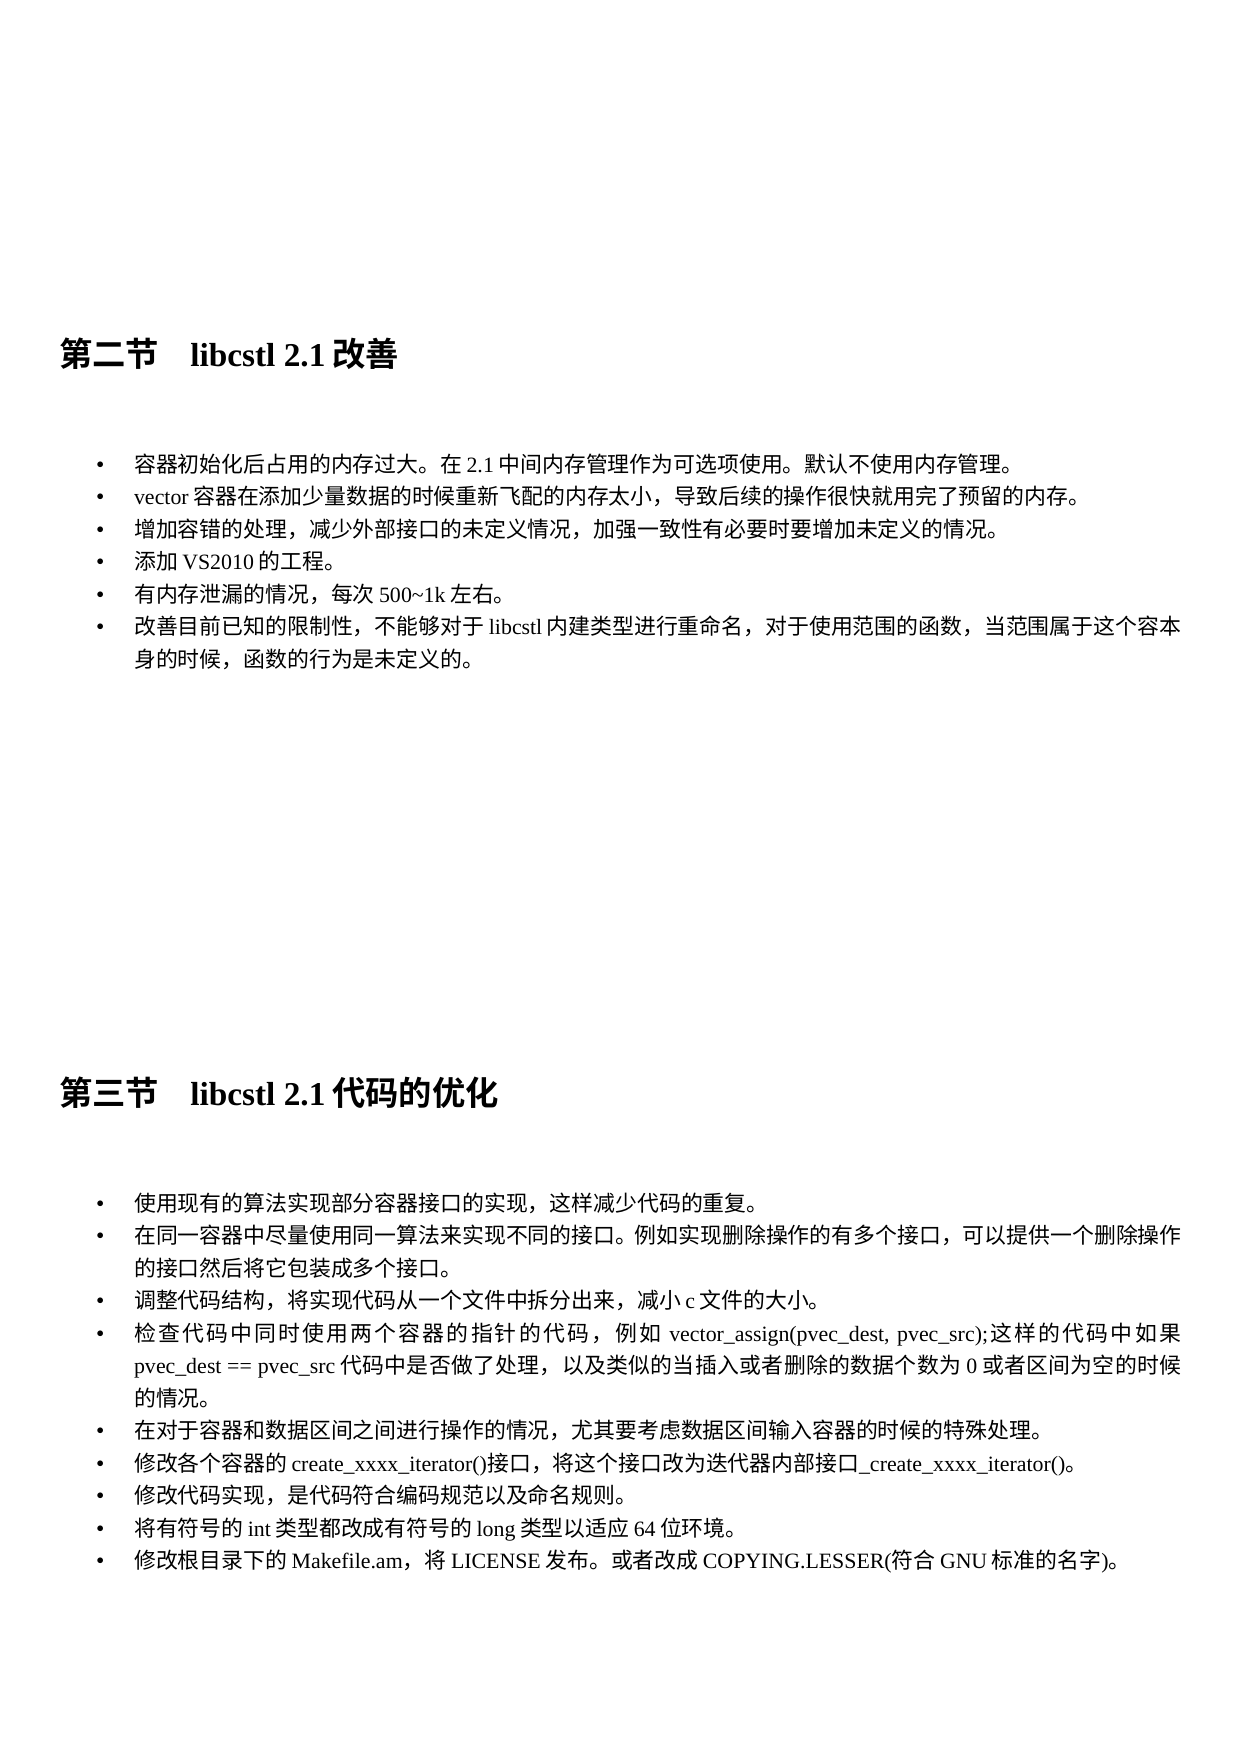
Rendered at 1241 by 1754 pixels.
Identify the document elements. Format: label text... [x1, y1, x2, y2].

list 改善目前已知的限制性，不能够对于libcstl内建类型进行重命名，对于使用范围的函数，当范围属于这个容本身的时候，函数的行为是未定义的。 [96, 609, 1181, 674]
list 在同一容器中尽量使用同一算法来实现不同的接口。例如实现删除操作的有多个接口，可以提供一个删除操作的接口然后将它包装成多个接口。 [96, 1218, 1181, 1283]
list 检查代码中同时使用两个容器的指针的代码，例如vector_assign(pvec_dest, pvec_src);这样的代码中如果pvec_dest == pvec_src代码中是否做了处理，以及类似的当插入或者删除的数据个数为0或者区间为空的时候的情况。 [96, 1315, 1181, 1413]
list 在对于容器和数据区间之间进行操作的情况，尤其要考虑数据区间输入容器的时候的特殊处理。 [96, 1413, 1181, 1445]
list 容器初始化后占用的内存过大。在2.1中间内存管理作为可选项使用。默认不使用内存管理。 [96, 446, 1181, 479]
subtitle libcstl 2.1改善 [59, 319, 1181, 384]
list 修改根目录下的Makefile.am，将LICENSE发布。或者改成COPYING.LESSER(符合GNU标准的名字)。 [96, 1543, 1181, 1575]
list 调整代码结构，将实现代码从一个文件中拆分出来，减小c文件的大小。 [96, 1283, 1181, 1315]
subtitle libcstl 2.1代码的优化 [59, 1058, 1181, 1123]
list 添加VS2010的工程。 [96, 544, 1181, 576]
list 修改代码实现，是代码符合编码规范以及命名规则。 [96, 1478, 1181, 1510]
list 将有符号的int类型都改成有符号的long类型以适应64位环境。 [96, 1510, 1181, 1543]
list 使用现有的算法实现部分容器接口的实现，这样减少代码的重复。 [96, 1185, 1181, 1218]
list 增加容错的处理，减少外部接口的未定义情况，加强一致性有必要时要增加未定义的情况。 [96, 511, 1181, 544]
list vector容器在添加少量数据的时候重新飞配的内存太小，导致后续的操作很快就用完了预留的内存。 [96, 479, 1181, 511]
list 修改各个容器的create_xxxx_iterator()接口，将这个接口改为迭代器内部接口_create_xxxx_iterator()。 [96, 1445, 1181, 1478]
list 有内存泄漏的情况，每次500~1k左右。 [96, 576, 1181, 609]
